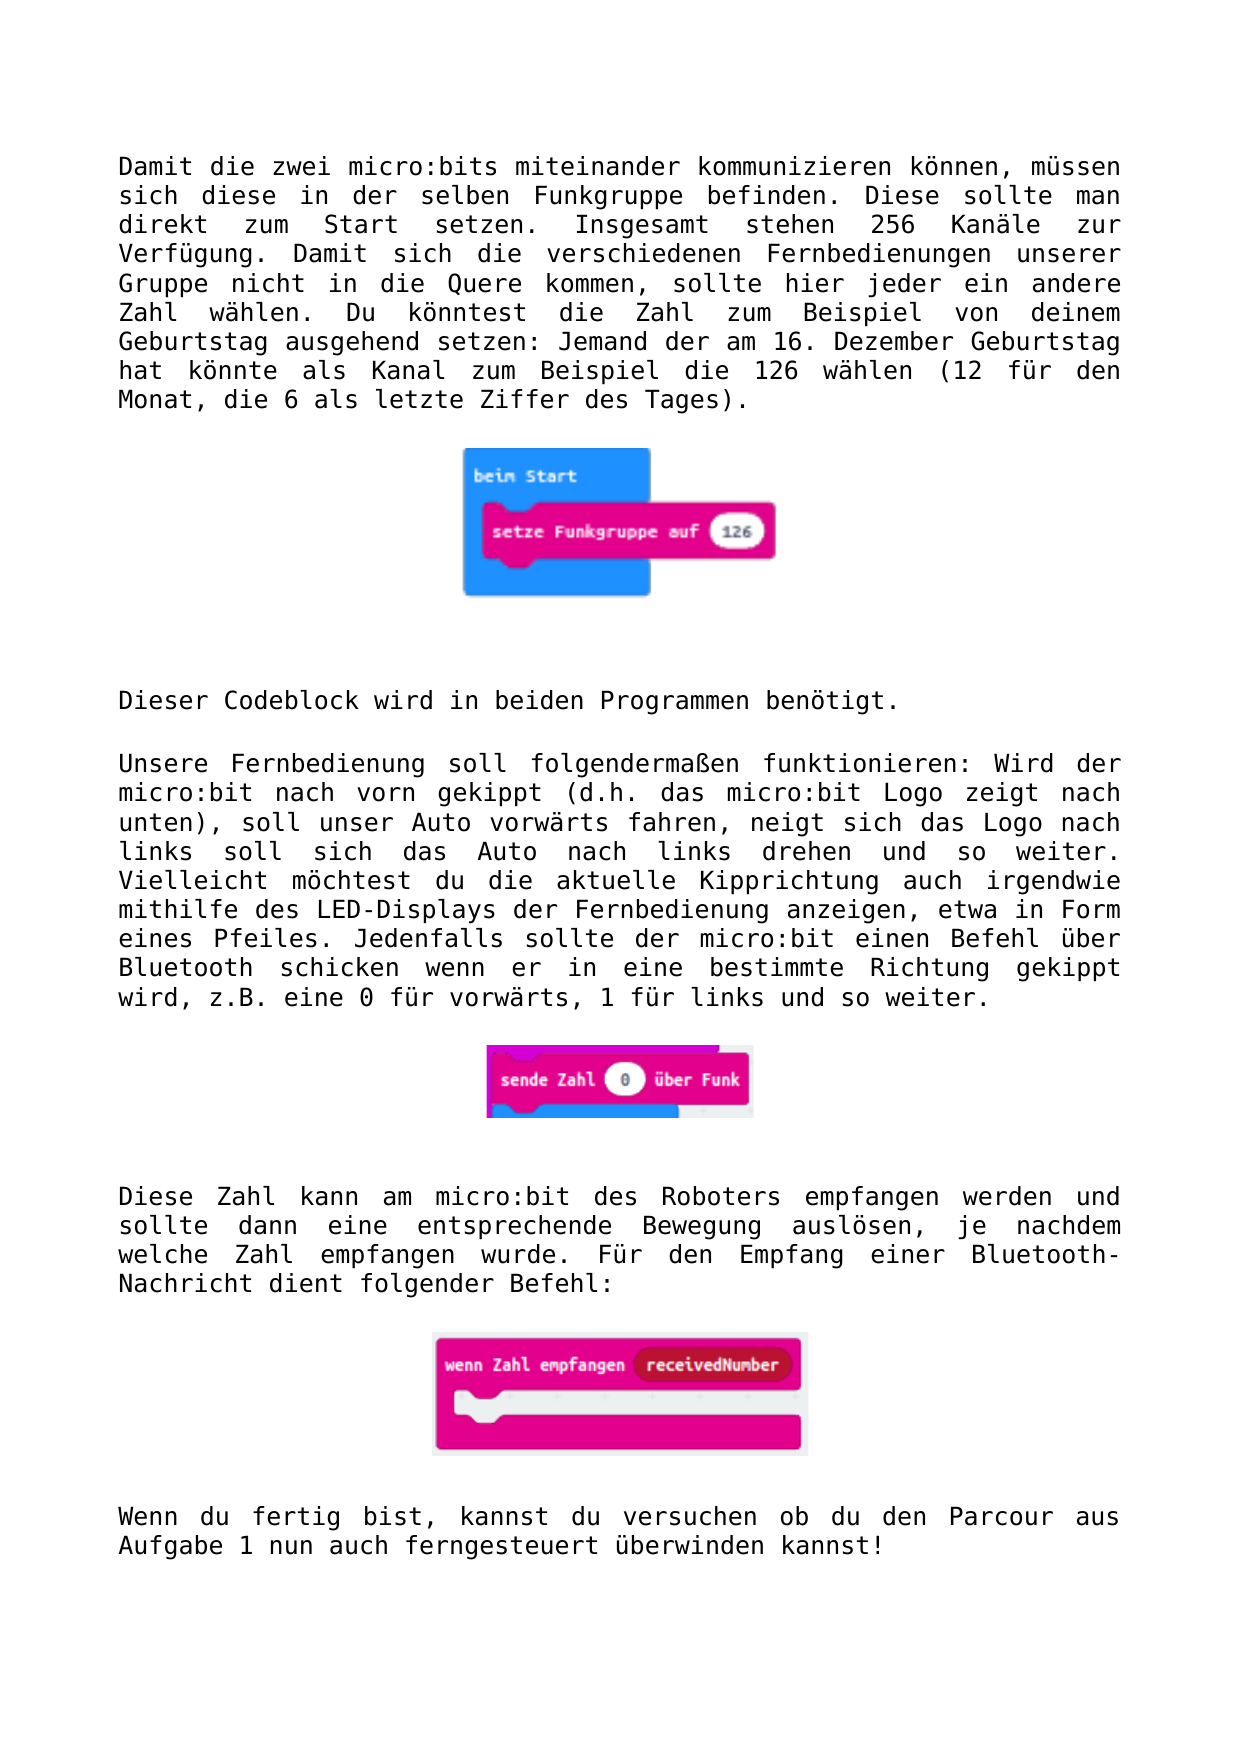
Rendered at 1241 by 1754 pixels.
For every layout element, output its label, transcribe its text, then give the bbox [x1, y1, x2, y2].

text Unsere Fernbedienung soll folgendermaßen funktionieren: Wird der micro:bit nach vorn gekippt (d.h. das micro:bit Logo zeigt nach unten), soll unser Auto vorwärts fahren, neigt sich das Logo nach links soll sich das Auto nach links drehen und so weiter. Vielleicht möchtest du die aktuelle Kipprichtung auch irgendwie mithilfe des LED-Displays der Fernbedienung anzeigen, etwa in Form eines Pfeiles. Jedenfalls sollte der micro:bit einen Befehl über Bluetooth schicken wenn er in eine bestimmte Richtung gekippt wird, z.B. eine 0 für vorwärts, 1 für links und so weiter. [118, 749, 1122, 1012]
text Damit die zwei micro:bits miteinander kommunizieren können, müssen sich diese in der selben Funkgruppe befinden. Diese sollte man direkt zum Start setzen. Insgesamt stehen 256 Kanäle zur Verfügung. Damit sich die verschiedenen Fernbedienungen unserer Gruppe nicht in die Quere kommen, sollte hier jeder ein andere Zahl wählen. Du könntest die Zahl zum Beispiel von deinem Geburtstag ausgehend setzen: Jemand der am 16. Dezember Geburtstag hat könnte als Kanal zum Beispiel die 126 wählen (12 für den Monat, die 6 als letzte Ziffer des Tages). [118, 152, 1122, 414]
text Dieser Codeblock wird in beiden Programmen benötigt. [118, 686, 1122, 715]
text Wenn du fertig bist, kannst du versuchen ob du den Parcour aus Aufgabe 1 nun auch ferngesteuert überwinden kannst! [118, 1502, 1122, 1560]
picture [443, 448, 797, 603]
text Diese Zahl kann am micro:bit des Roboters empfangen werden und sollte dann eine entsprechende Bewegung auslösen, je nachdem welche Zahl empfangen wurde. Für den Empfang einer Bluetooth-Nachricht dient folgender Befehl: [118, 1182, 1122, 1298]
picture [431, 1332, 809, 1456]
picture [486, 1045, 754, 1118]
